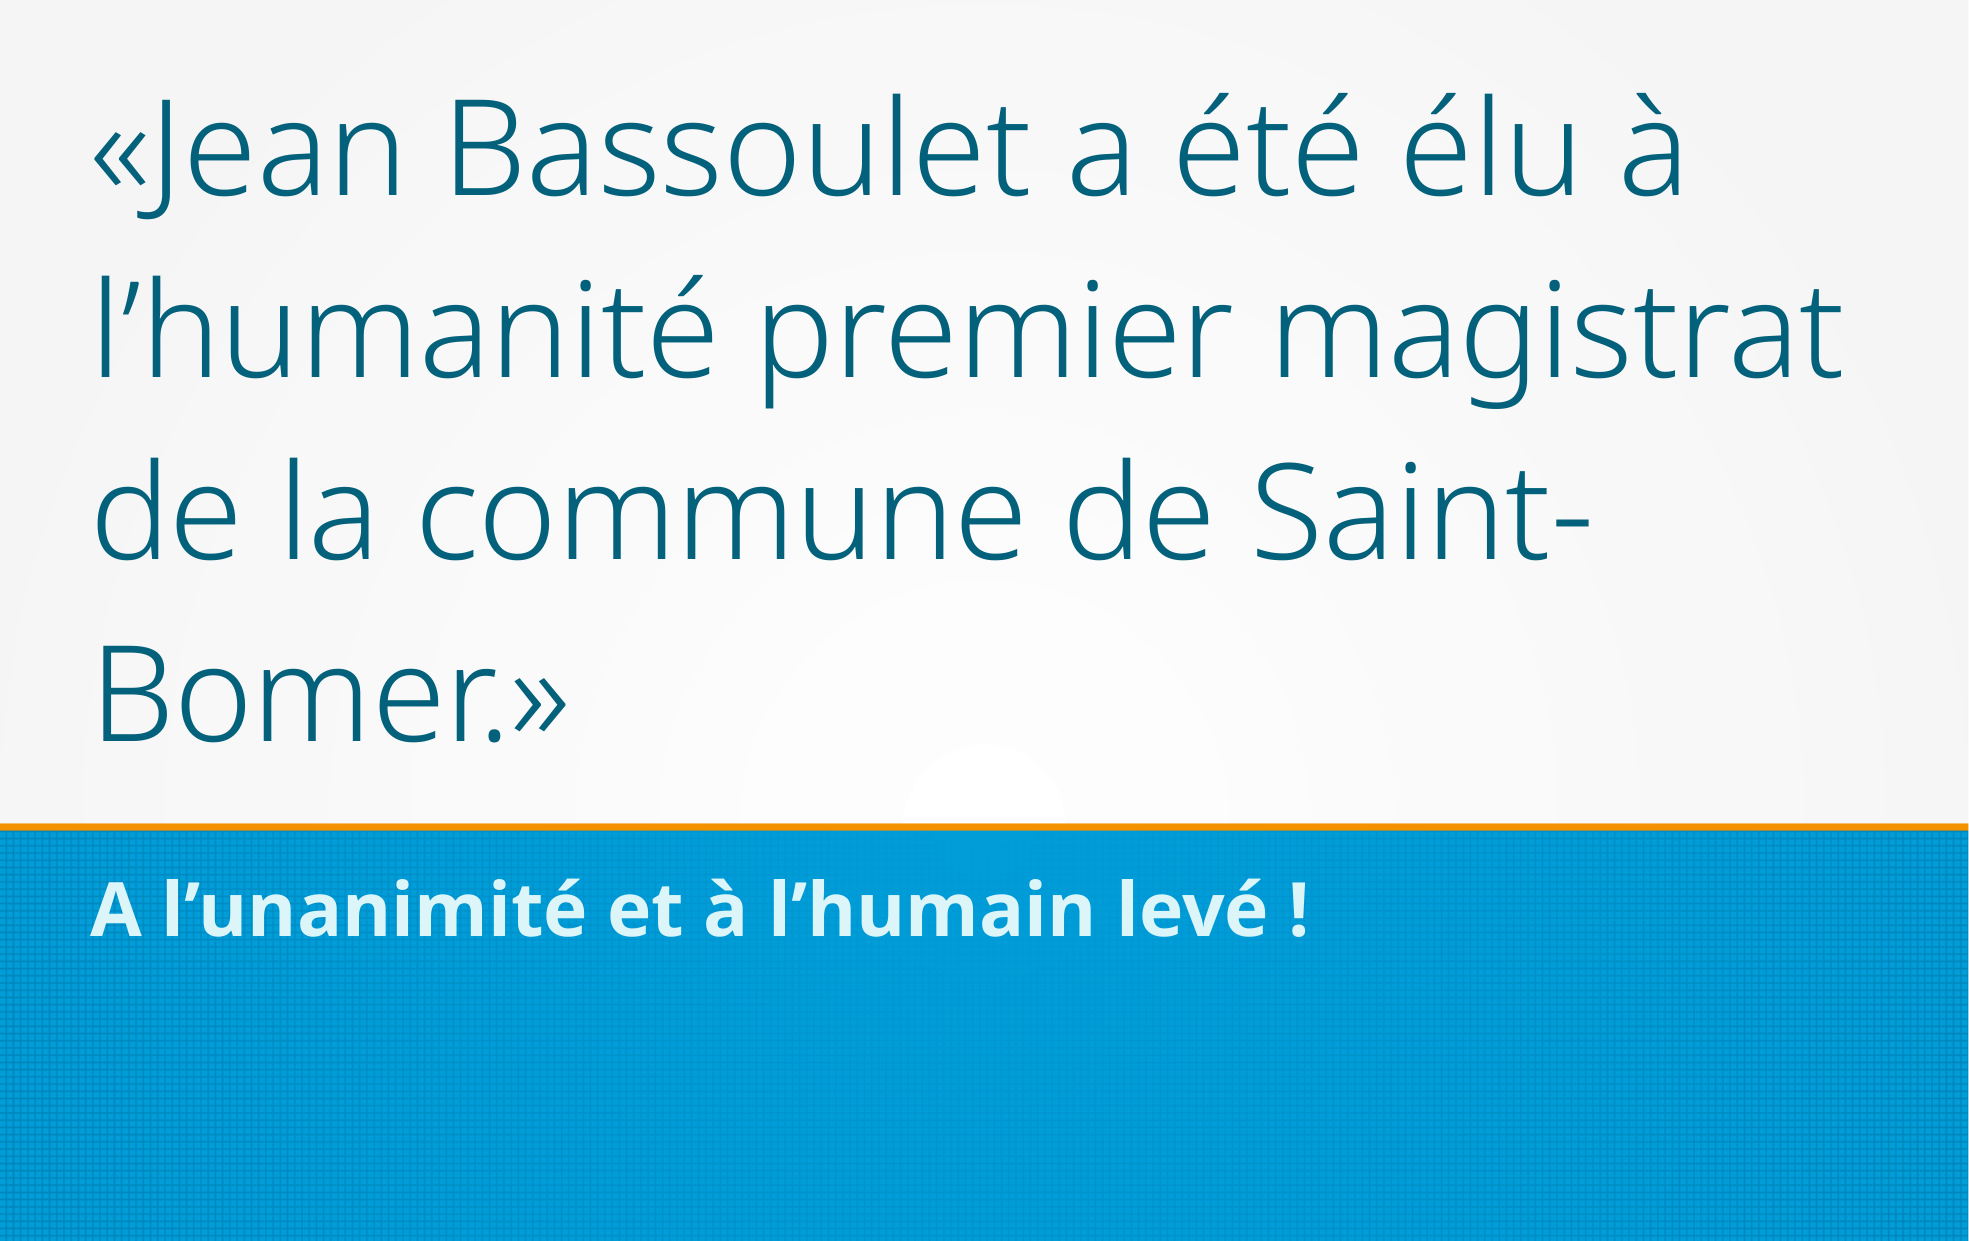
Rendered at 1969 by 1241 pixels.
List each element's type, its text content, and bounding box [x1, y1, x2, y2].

title «Jean Bassoulet a été élu à l’humanité premier magistrat de la commune de Saint-Bomer.» [90, 49, 1862, 781]
subtitle A l’unanimité et à l’humain levé ! [90, 855, 1861, 1111]
picture [0, 0, 1969, 830]
